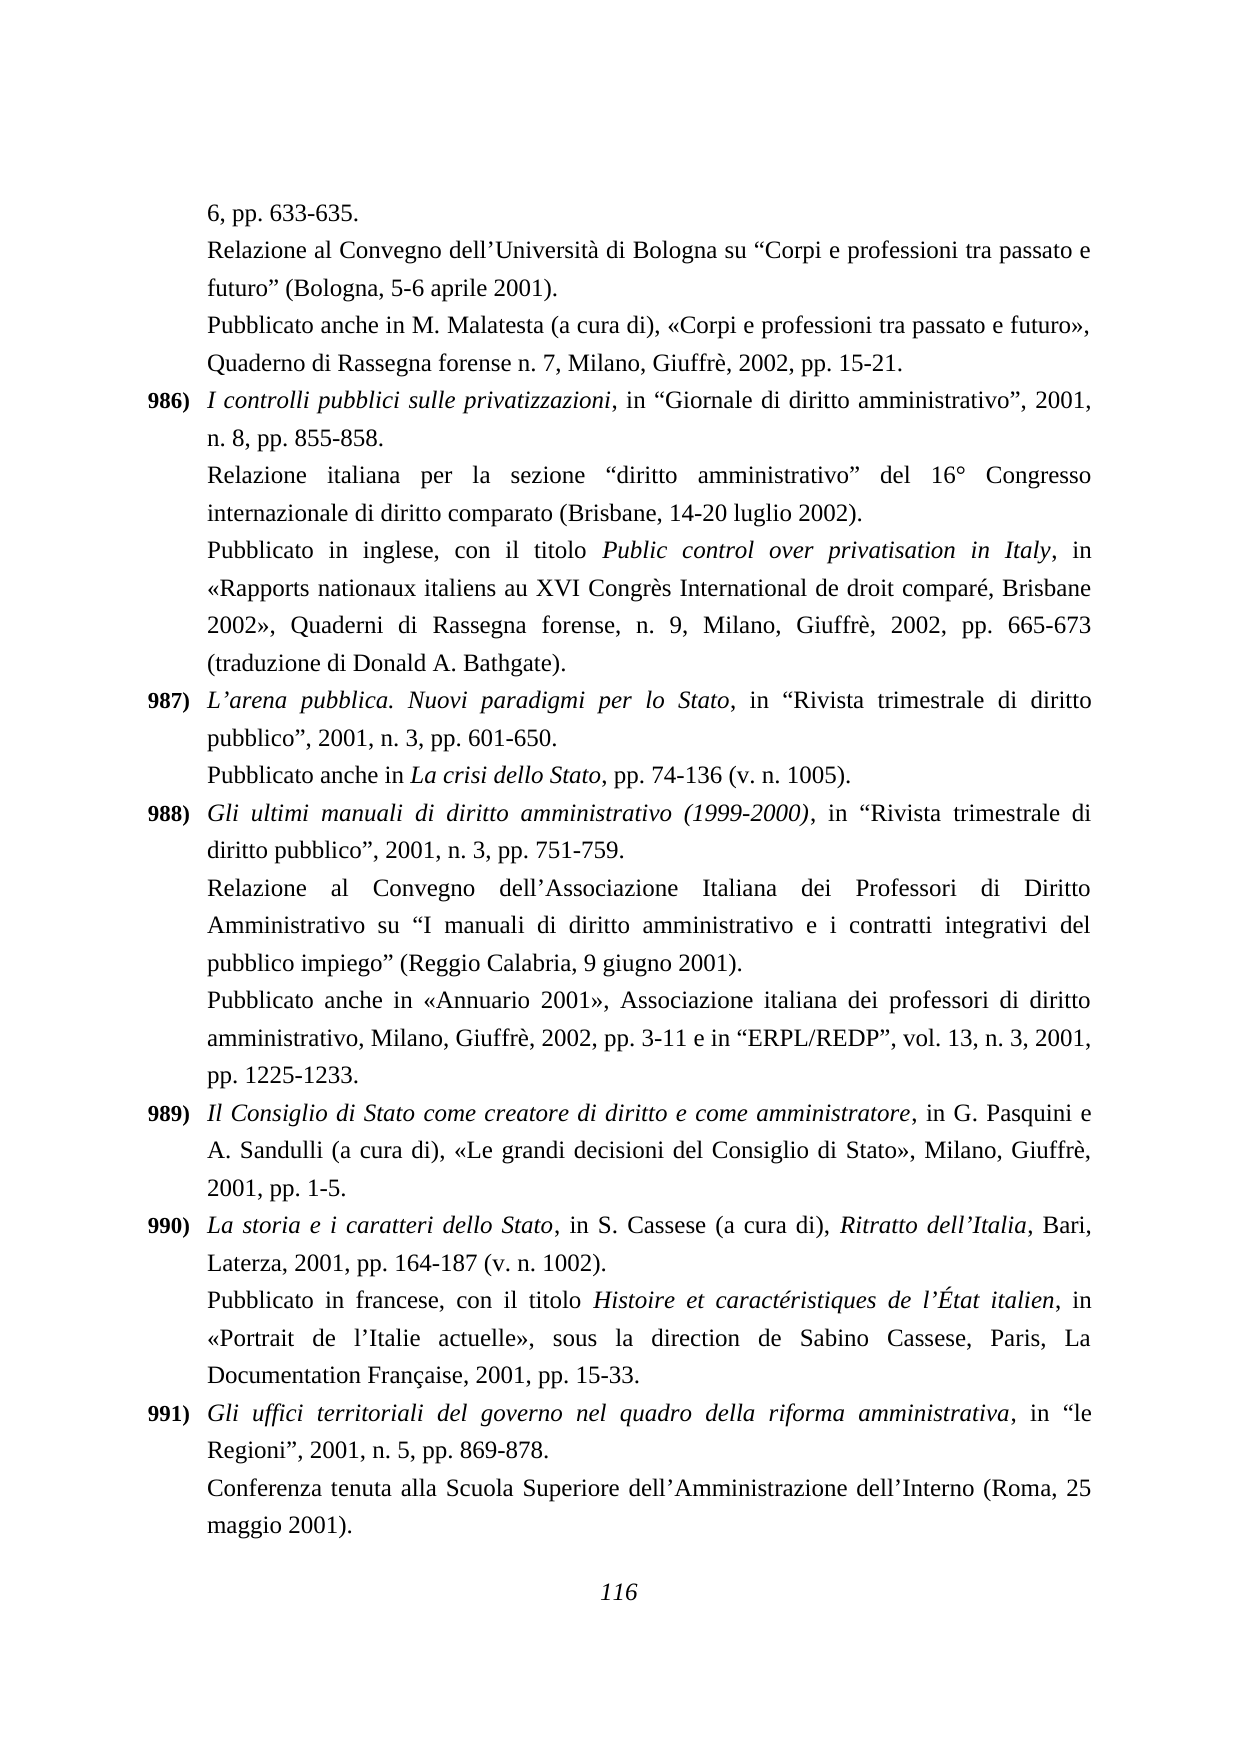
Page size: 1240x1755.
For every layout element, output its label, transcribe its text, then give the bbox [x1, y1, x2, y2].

text Pubblicato in francese, con il titolo Histoire et caractéristiques de l’État italien, in «Portrait de l’Italie actuelle», sous la direction de Sabino Cassese, Paris, La Documentation Française, 2001, pp. 15-33. [207, 1276, 1092, 1389]
text Relazione al Convegno dell’Associazione Italiana dei Professori di Diritto Amministrativo su “I manuali di diritto amministrativo e i contratti integrativi del pubblico impiego” (Reggio Calabria, 9 giugno 2001). [207, 864, 1092, 976]
list La storia e i caratteri dello Stato, in S. Cassese (a cura di), Ritratto dell’Italia, Bari, Laterza, 2001, pp. 164-187 (v. n. 1002). [148, 1201, 1092, 1276]
text Relazione italiana per la sezione “diritto amministrativo” del 16° Congresso internazionale di diritto comparato (Brisbane, 14-20 luglio 2002). [207, 451, 1092, 526]
text Pubblicato in inglese, con il titolo Public control over privatisation in Italy, in «Rapports nationaux italiens au XVI Congrès International de droit comparé, Brisbane 2002», Quaderni di Rassegna forense, n. 9, Milano, Giuffrè, 2002, pp. 665-673 (traduzione di Donald A. Bathgate). [207, 526, 1092, 676]
list Gli ultimi manuali di diritto amministrativo (1999-2000), in “Rivista trimestrale di diritto pubblico”, 2001, n. 3, pp. 751-759. [148, 789, 1092, 864]
list 6, pp. 633-635. [148, 189, 1092, 226]
text Conferenza tenuta alla Scuola Superiore dell’Amministrazione dell’Interno (Roma, 25 maggio 2001). [207, 1464, 1092, 1539]
text Pubblicato anche in M. Malatesta (a cura di), «Corpi e professioni tra passato e futuro», Quaderno di Rassegna forense n. 7, Milano, Giuffrè, 2002, pp. 15-21. [207, 301, 1092, 376]
text Pubblicato anche in La crisi dello Stato, pp. 74-136 (v. n. 1005). [200, 751, 1092, 789]
list Il Consiglio di Stato come creatore di diritto e come amministratore, in G. Pasquini e A. Sandulli (a cura di), «Le grandi decisioni del Consiglio di Stato», Milano, Giuffrè, 2001, pp. 1-5. [148, 1089, 1092, 1201]
list Gli uffici territoriali del governo nel quadro della riforma amministrativa, in “le Regioni”, 2001, n. 5, pp. 869-878. [148, 1389, 1092, 1464]
list I controlli pubblici sulle privatizzazioni, in “Giornale di diritto amministrativo”, 2001, n. 8, pp. 855-858. [148, 376, 1092, 451]
list L’arena pubblica. Nuovi paradigmi per lo Stato, in “Rivista trimestrale di diritto pubblico”, 2001, n. 3, pp. 601-650. [148, 676, 1092, 751]
text Relazione al Convegno dell’Università di Bologna su “Corpi e professioni tra passato e futuro” (Bologna, 5-6 aprile 2001). [207, 226, 1092, 301]
text Pubblicato anche in «Annuario 2001», Associazione italiana dei professori di diritto amministrativo, Milano, Giuffrè, 2002, pp. 3-11 e in “ERPL/REDP”, vol. 13, n. 3, 2001, pp. 1225-1233. [207, 976, 1092, 1089]
